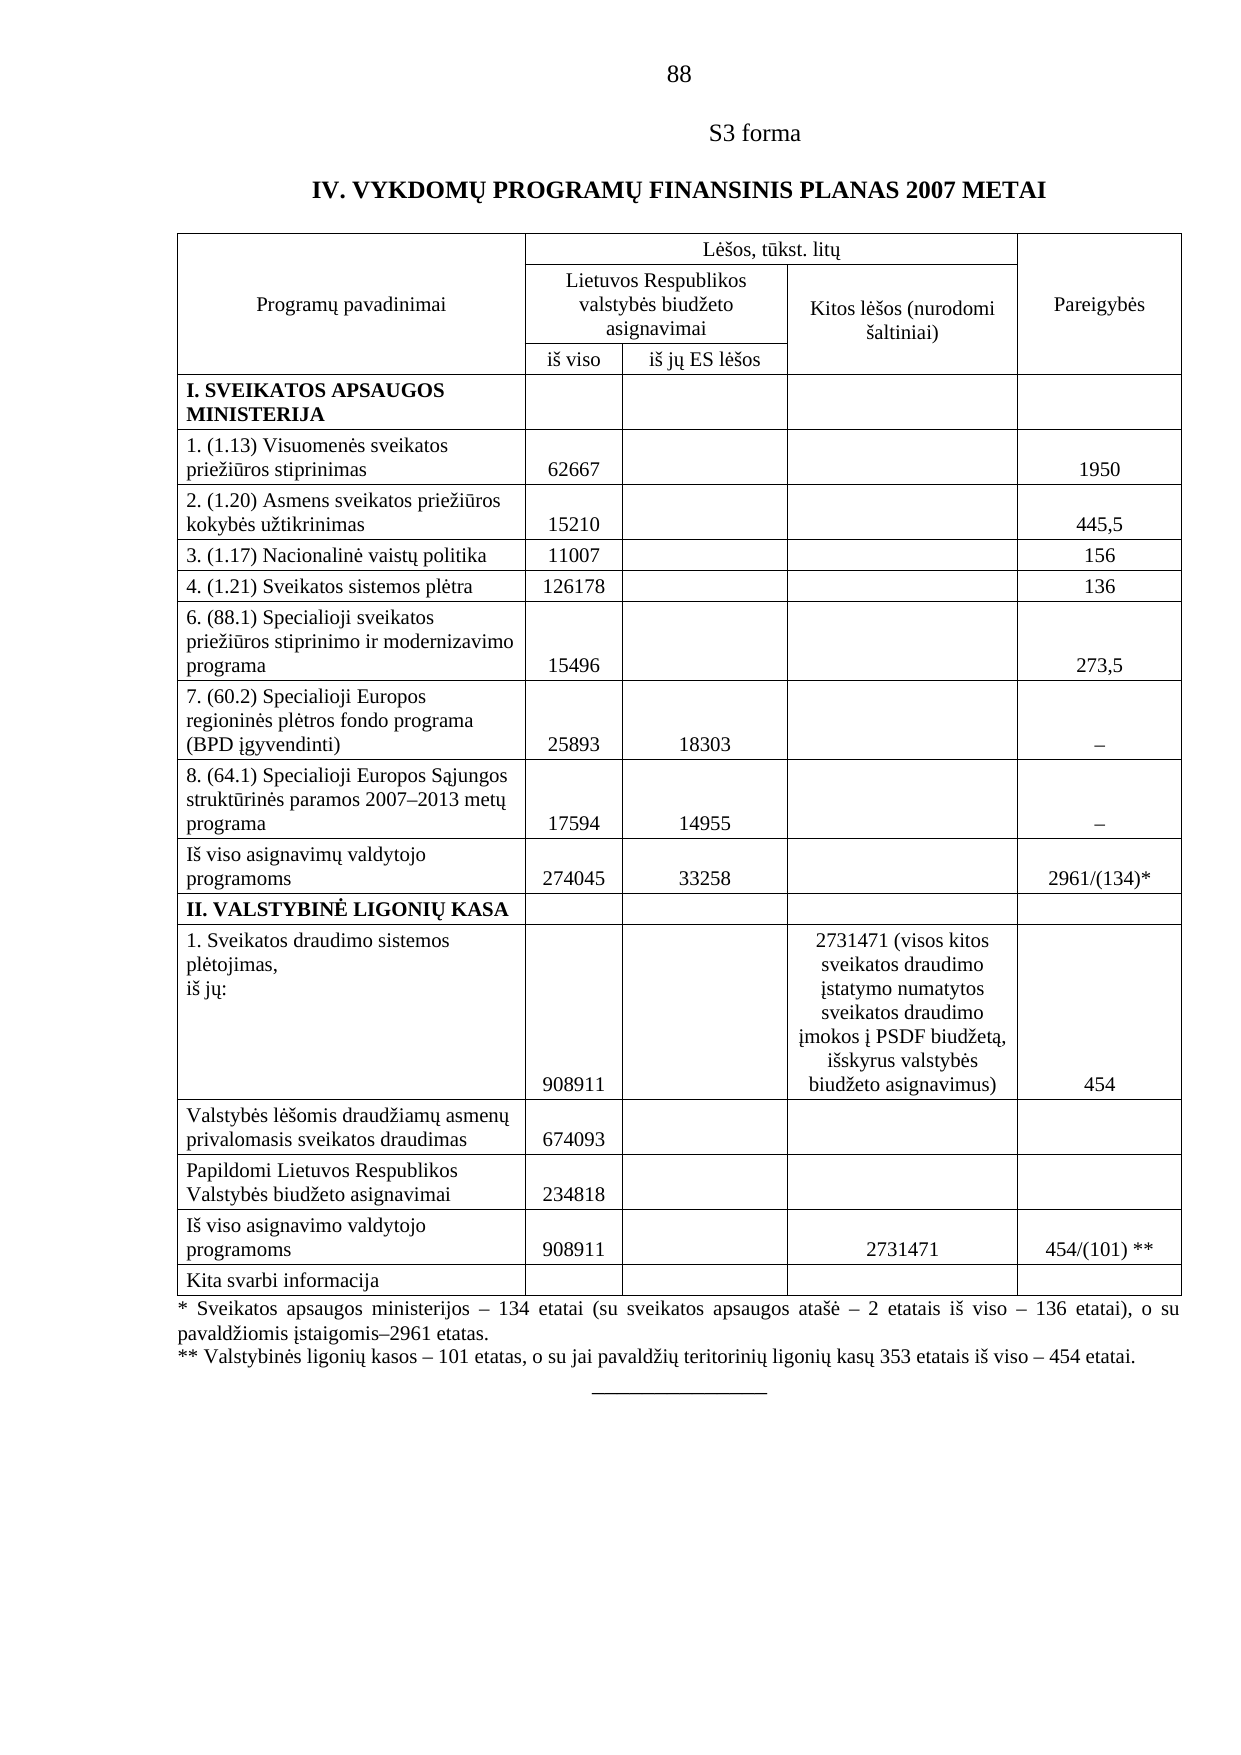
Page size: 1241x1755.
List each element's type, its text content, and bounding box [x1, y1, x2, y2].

table_cell 4. (1.21) Sveikatos sistemos plėtra [178, 571, 525, 601]
table_cell 454 [1018, 925, 1181, 1099]
table_cell 6. (88.1) Specialioji sveikatos priežiūros stiprinimo ir modernizavimo programa [178, 602, 525, 680]
table_cell [1018, 1100, 1181, 1154]
table_cell [788, 1265, 1017, 1295]
table_cell [1018, 1155, 1181, 1209]
table_cell Lietuvos Respublikos valstybės biudžeto asignavimai [526, 265, 787, 343]
table_cell 156 [1018, 540, 1181, 570]
table_cell [526, 1265, 622, 1295]
table_cell [526, 894, 622, 924]
table_cell Kitos lėšos (nurodomi šaltiniai) [788, 265, 1017, 374]
table_cell [788, 571, 1017, 601]
table_cell 1. (1.13) Visuomenės sveikatos priežiūros stiprinimas [178, 430, 525, 484]
table_cell – [1018, 681, 1181, 759]
table_cell [623, 540, 787, 570]
table_cell 3. (1.17) Nacionalinė vaistų politika [178, 540, 525, 570]
table_cell Kita svarbi informacija [178, 1265, 525, 1295]
table_cell Iš viso asignavimų valdytojo programoms [178, 839, 525, 893]
table_cell 2731471 [788, 1210, 1017, 1264]
table_cell 908911 [526, 1210, 622, 1264]
table_cell 674093 [526, 1100, 622, 1154]
table_cell [788, 839, 1017, 893]
table_cell 18303 [623, 681, 787, 759]
table_cell [788, 760, 1017, 838]
table_cell 2731471 (visos kitos sveikatos draudimo įstatymo numatytos sveikatos draudimo įmokos į PSDF biudžetą, išskyrus valstybės biudžeto asignavimus) [788, 925, 1017, 1099]
table_cell 234818 [526, 1155, 622, 1209]
table_cell – [1018, 760, 1181, 838]
table_cell [623, 571, 787, 601]
table_cell [1018, 375, 1181, 429]
table_cell 8. (64.1) Specialioji Europos Sąjungos struktūrinės paramos 2007–2013 metų programa [178, 760, 525, 838]
table_cell [623, 1210, 787, 1264]
text S3 forma [177, 118, 1181, 147]
table_cell 15496 [526, 602, 622, 680]
table_cell [623, 1155, 787, 1209]
table_cell 7. (60.2) Specialioji Europos regioninės plėtros fondo programa (BPD įgyvendinti) [178, 681, 525, 759]
table_header Lėšos, tūkst. litų [526, 234, 1017, 264]
table_cell [788, 540, 1017, 570]
text ** Valstybinės ligonių kasos – 101 etatas, o su jai pavaldžių teritorinių ligonių kasų 353 etatais iš viso – 454 etatai. [177, 1344, 1181, 1368]
table_cell [788, 375, 1017, 429]
table_cell Iš viso asignavimo valdytojo programoms [178, 1210, 525, 1264]
table_cell 11007 [526, 540, 622, 570]
table_cell [788, 894, 1017, 924]
table_cell [788, 681, 1017, 759]
table_cell [1018, 1265, 1181, 1295]
table_cell 25893 [526, 681, 622, 759]
table_cell 1950 [1018, 430, 1181, 484]
text ______________ [177, 1368, 1181, 1397]
table_cell 126178 [526, 571, 622, 601]
table_cell 17594 [526, 760, 622, 838]
table_cell iš jų ES lėšos [623, 344, 787, 374]
table_cell 908911 [526, 925, 622, 1099]
table_cell 2. (1.20) Asmens sveikatos priežiūros kokybės užtikrinimas [178, 485, 525, 539]
table_cell 33258 [623, 839, 787, 893]
table_cell [788, 602, 1017, 680]
table_cell 62667 [526, 430, 622, 484]
table_cell [623, 894, 787, 924]
table_cell iš viso [526, 344, 622, 374]
table_cell 136 [1018, 571, 1181, 601]
table_cell [623, 1100, 787, 1154]
table_cell II. VALSTYBINĖ LIGONIŲ KASA [178, 894, 525, 924]
table_cell [623, 430, 787, 484]
table_cell 2961/(134)* [1018, 839, 1181, 893]
table_cell [788, 430, 1017, 484]
table_cell 1. Sveikatos draudimo sistemos plėtojimas, iš jų: [178, 925, 525, 1099]
table_cell 274045 [526, 839, 622, 893]
table_cell 445,5 [1018, 485, 1181, 539]
table_cell [623, 375, 787, 429]
table_cell [788, 1155, 1017, 1209]
table_cell [623, 1265, 787, 1295]
table_cell Valstybės lėšomis draudžiamų asmenų privalomasis sveikatos draudimas [178, 1100, 525, 1154]
table_header Pareigybės [1018, 234, 1181, 374]
table_cell [623, 925, 787, 1099]
table_cell I. SVEIKATOS APSAUGOS MINISTERIJA [178, 375, 525, 429]
table_cell Papildomi Lietuvos Respublikos Valstybės biudžeto asignavimai [178, 1155, 525, 1209]
table_cell 273,5 [1018, 602, 1181, 680]
table_cell [526, 375, 622, 429]
table_cell [623, 485, 787, 539]
text * Sveikatos apsaugos ministerijos – 134 etatai (su sveikatos apsaugos atašė – 2 etatais iš viso – 136 etatai), o su pavaldžiomis įstaigomis–2961 etatas. [177, 1296, 1181, 1344]
table_cell 15210 [526, 485, 622, 539]
table_cell [788, 485, 1017, 539]
table_cell 454/(101) ** [1018, 1210, 1181, 1264]
table_header Programų pavadinimai [178, 234, 525, 374]
text IV. VYKDOMŲ PROGRAMŲ FINANSINIS PLANAS 2007 METAI [177, 176, 1181, 204]
table_cell [623, 602, 787, 680]
table_cell [1018, 894, 1181, 924]
table_cell 14955 [623, 760, 787, 838]
table_cell [788, 1100, 1017, 1154]
